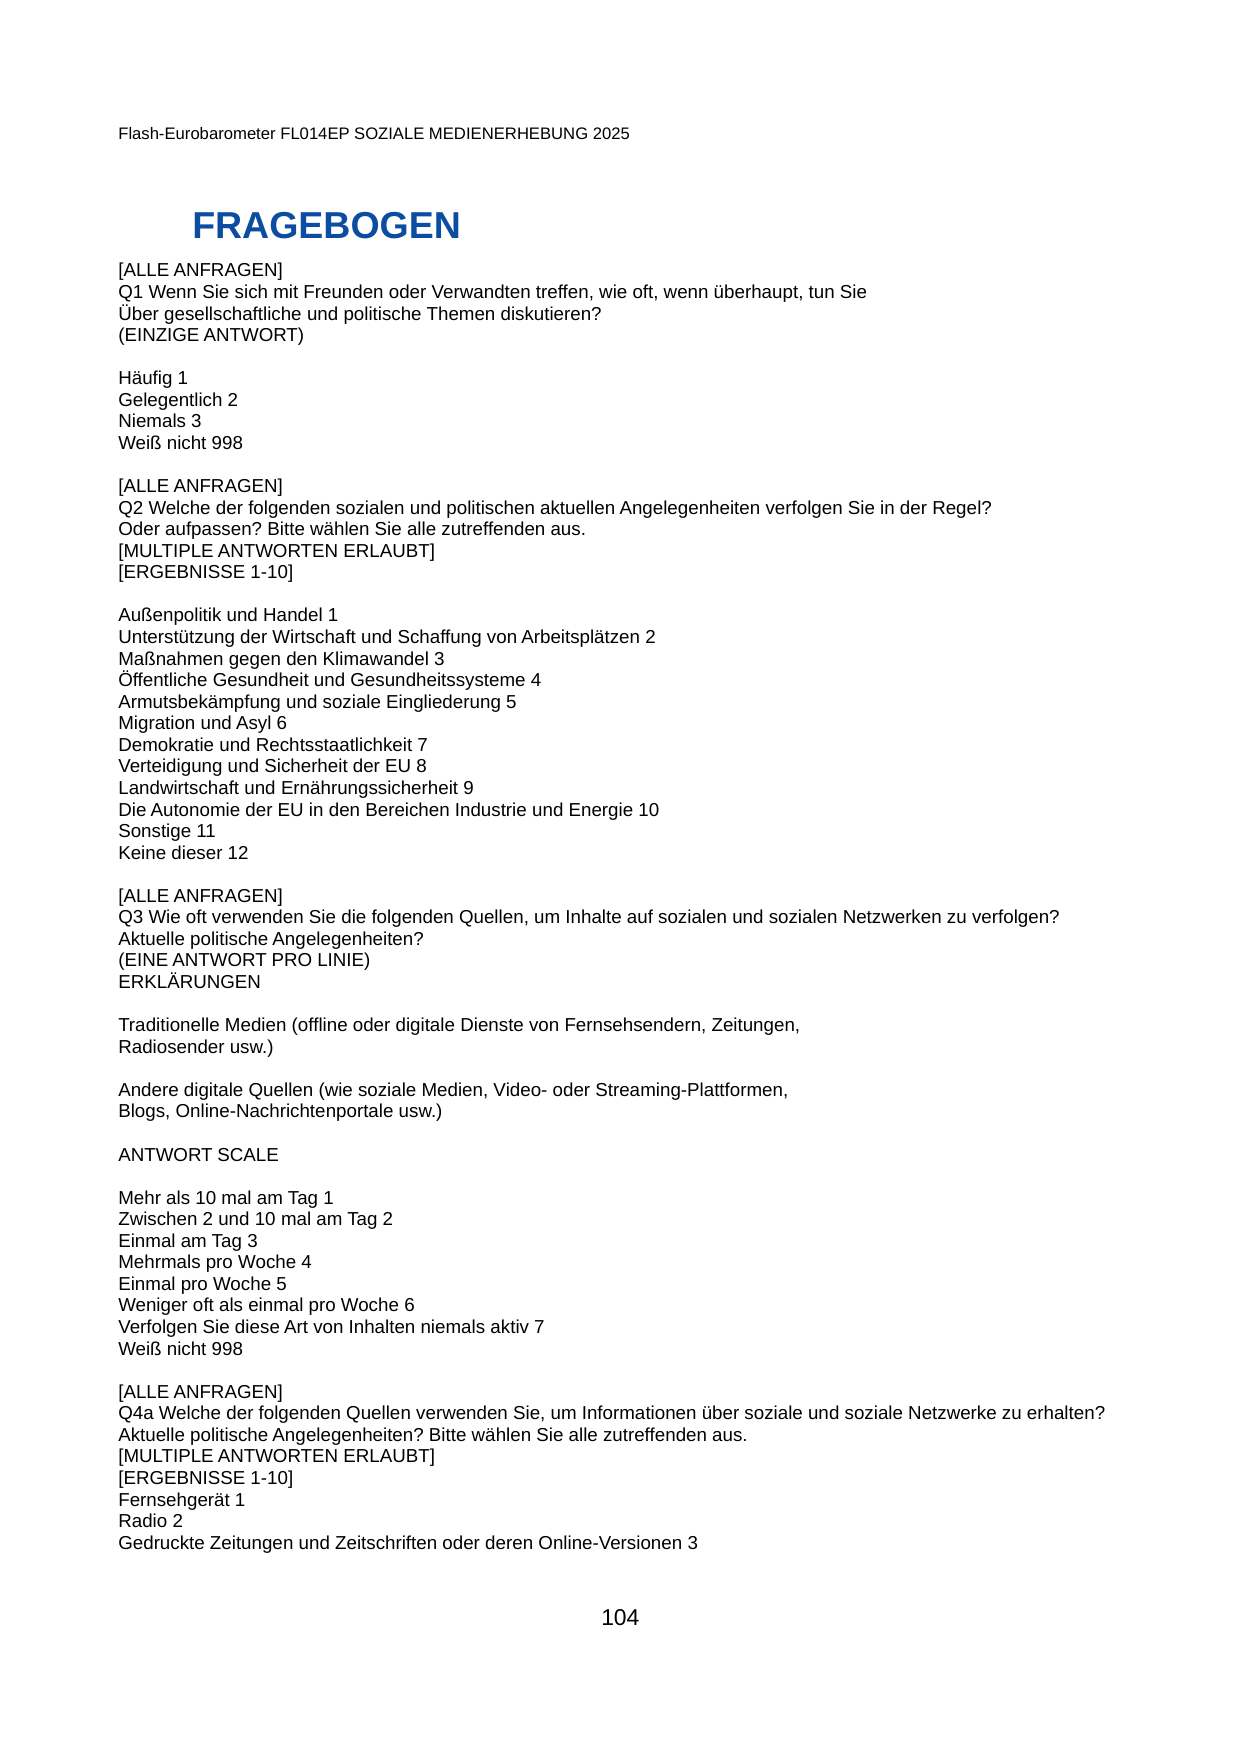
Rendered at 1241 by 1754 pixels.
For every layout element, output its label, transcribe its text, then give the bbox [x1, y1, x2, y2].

text Q2 Welche der folgenden sozialen und politischen aktuellen Angelegenheiten verfolgen Sie in der Regel? [118, 496, 1122, 518]
text Andere digitale Quellen (wie soziale Medien, Video- oder Streaming-Plattformen, [118, 1079, 1122, 1100]
text [ERGEBNISSE 1-10] [118, 561, 1122, 583]
text Zwischen 2 und 10 mal am Tag 2 [118, 1208, 1122, 1229]
text Q1 Wenn Sie sich mit Freunden oder Verwandten treffen, wie oft, wenn überhaupt, tun Sie [118, 281, 1122, 302]
text [ALLE ANFRAGEN] [118, 259, 1122, 281]
text Blogs, Online-Nachrichtenportale usw.) [118, 1100, 1122, 1122]
text Q3 Wie oft verwenden Sie die folgenden Quellen, um Inhalte auf sozialen und sozialen Netzwerken zu verfolgen? [118, 906, 1122, 928]
text Landwirtschaft und Ernährungssicherheit 9 [118, 777, 1122, 798]
text Gelegentlich 2 [118, 389, 1122, 410]
text Mehrmals pro Woche 4 [118, 1251, 1122, 1273]
text Oder aufpassen? Bitte wählen Sie alle zutreffenden aus. [118, 518, 1122, 539]
text [ALLE ANFRAGEN] [118, 1381, 1122, 1402]
text [MULTIPLE ANTWORTEN ERLAUBT] [118, 539, 1122, 561]
text Verfolgen Sie diese Art von Inhalten niemals aktiv 7 [118, 1316, 1122, 1337]
text Aktuelle politische Angelegenheiten? Bitte wählen Sie alle zutreffenden aus. [118, 1424, 1122, 1445]
text Q4a Welche der folgenden Quellen verwenden Sie, um Informationen über soziale und soziale Netzwerke zu erhalten? [118, 1402, 1122, 1424]
text Unterstützung der Wirtschaft und Schaffung von Arbeitsplätzen 2 [118, 626, 1122, 647]
text Maßnahmen gegen den Klimawandel 3 [118, 647, 1122, 669]
text Öffentliche Gesundheit und Gesundheitssysteme 4 [118, 669, 1122, 691]
text (EINZIGE ANTWORT) [118, 324, 1122, 346]
text Radio 2 [118, 1510, 1122, 1531]
text ERKLÄRUNGEN [118, 971, 1122, 992]
text Weiß nicht 998 [118, 1337, 1122, 1359]
text Keine dieser 12 [118, 841, 1122, 863]
text Migration und Asyl 6 [118, 712, 1122, 734]
text Niemals 3 [118, 410, 1122, 432]
text Gedruckte Zeitungen und Zeitschriften oder deren Online-Versionen 3 [118, 1531, 1122, 1553]
text Fernsehgerät 1 [118, 1488, 1122, 1510]
text [ALLE ANFRAGEN] [118, 884, 1122, 906]
text [MULTIPLE ANTWORTEN ERLAUBT] [118, 1445, 1122, 1467]
text Außenpolitik und Handel 1 [118, 604, 1122, 626]
text Einmal pro Woche 5 [118, 1273, 1122, 1294]
text Verteidigung und Sicherheit der EU 8 [118, 755, 1122, 777]
text Weniger oft als einmal pro Woche 6 [118, 1294, 1122, 1316]
text Sonstige 11 [118, 820, 1122, 841]
text ANTWORT SCALE [118, 1143, 1122, 1165]
text Einmal am Tag 3 [118, 1229, 1122, 1251]
text Traditionelle Medien (offline oder digitale Dienste von Fernsehsendern, Zeitungen, [118, 1014, 1122, 1036]
text Aktuelle politische Angelegenheiten? [118, 928, 1122, 949]
text Die Autonomie der EU in den Bereichen Industrie und Energie 10 [118, 798, 1122, 820]
text Armutsbekämpfung und soziale Eingliederung 5 [118, 691, 1122, 712]
text Weiß nicht 998 [118, 432, 1122, 453]
text Radiosender usw.) [118, 1036, 1122, 1057]
text (EINE ANTWORT PRO LINIE) [118, 949, 1122, 971]
text [ERGEBNISSE 1-10] [118, 1467, 1122, 1488]
text Demokratie und Rechtsstaatlichkeit 7 [118, 734, 1122, 755]
text Mehr als 10 mal am Tag 1 [118, 1186, 1122, 1208]
text Häufig 1 [118, 367, 1122, 389]
text [ALLE ANFRAGEN] [118, 475, 1122, 496]
text Über gesellschaftliche und politische Themen diskutieren? [118, 302, 1122, 324]
subtitle FRAGEBOGEN [118, 204, 1122, 247]
